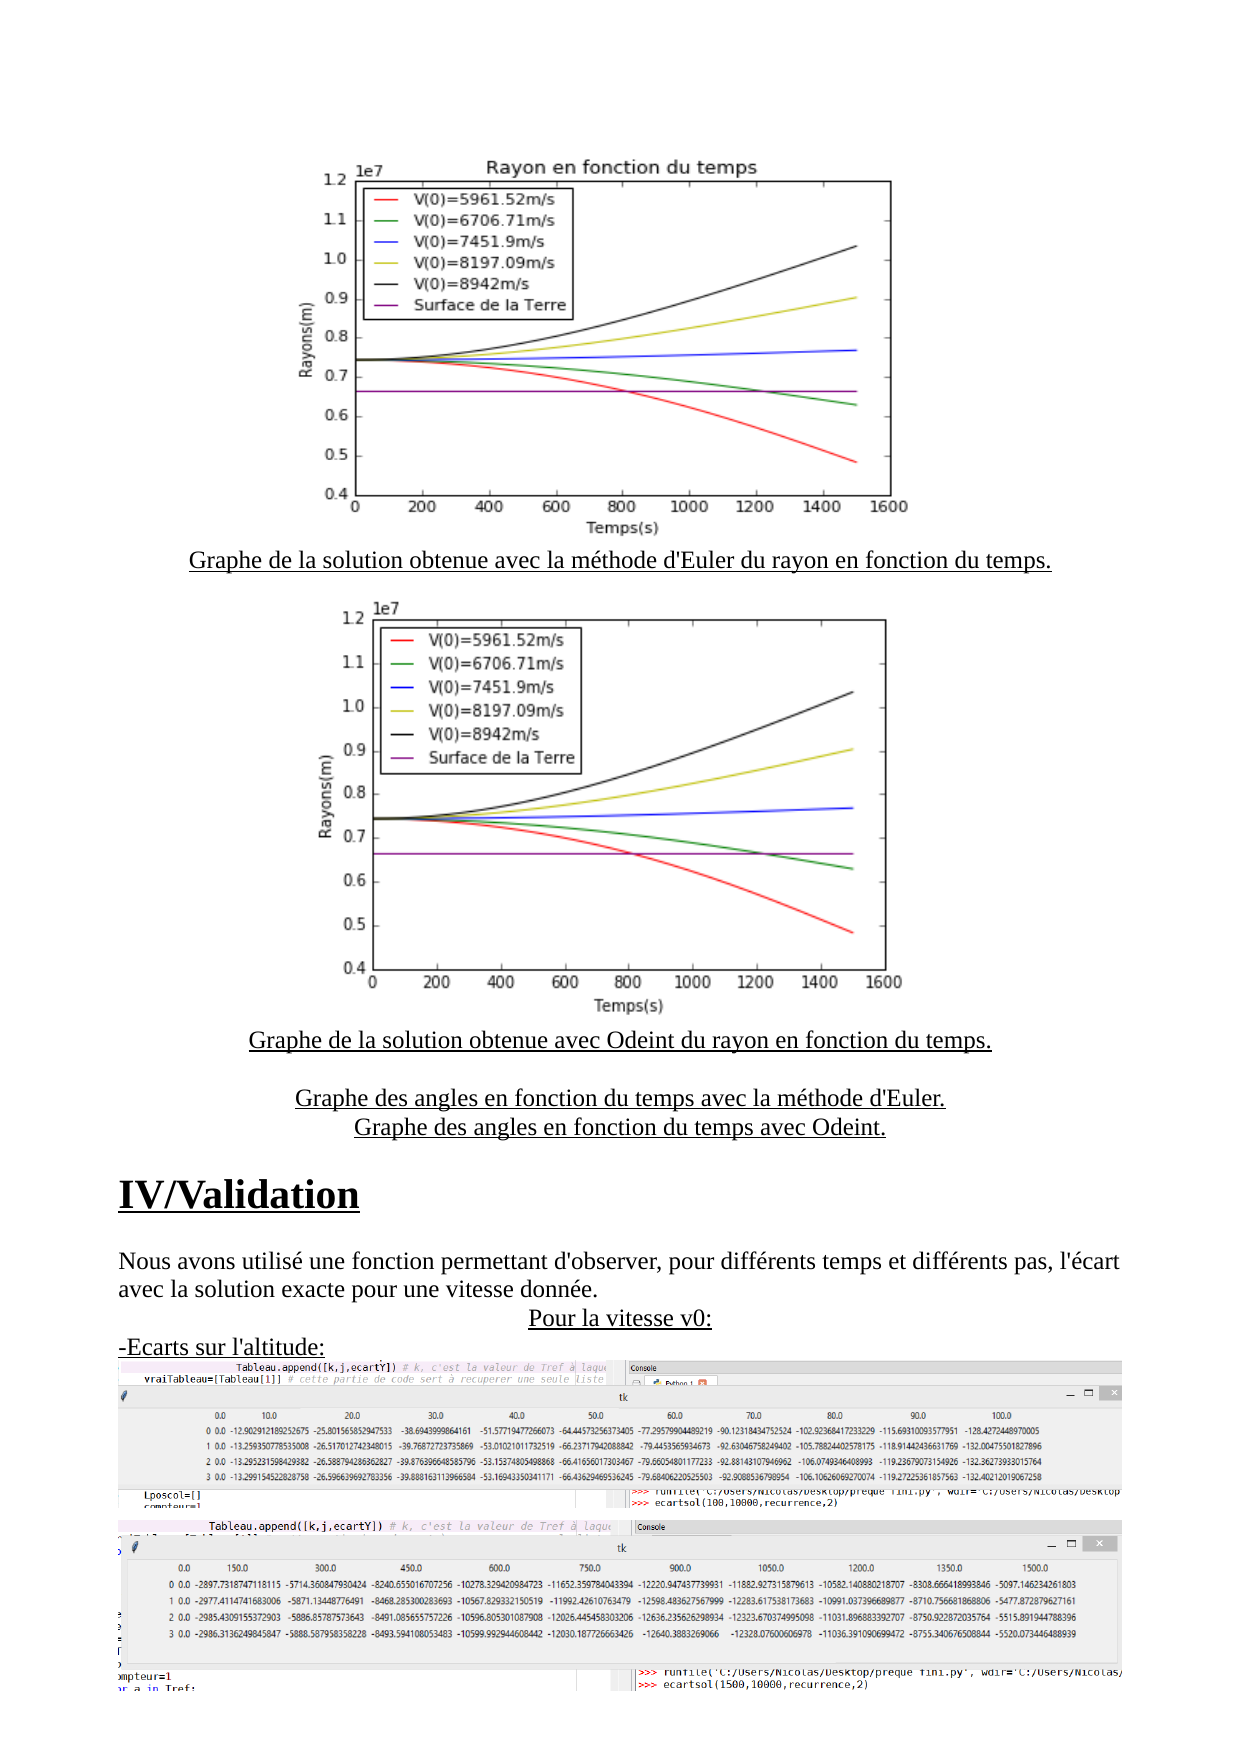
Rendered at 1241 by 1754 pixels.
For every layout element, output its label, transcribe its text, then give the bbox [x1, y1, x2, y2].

picture [118, 1520, 1122, 1691]
text Graphe des angles en fonction du temps avec la méthode d'Euler. [118, 1083, 1122, 1112]
text -Ecarts sur l'altitude: [118, 1332, 1122, 1360]
text Nous avons utilisé une fonction permettant d'observer, pour différents temps et différents pas, l'écart avec la solution exacte pour une vitesse donnée. [118, 1246, 1122, 1303]
text Graphe des angles en fonction du temps avec Odeint. [118, 1112, 1122, 1140]
picture [269, 140, 959, 546]
picture [118, 1360, 1122, 1508]
text Pour la vitesse v0: [118, 1303, 1122, 1332]
picture [290, 574, 950, 1026]
text Graphe de la solution obtenue avec la méthode d'Euler du rayon en fonction du temps. [118, 118, 1122, 574]
text Graphe de la solution obtenue avec Odeint du rayon en fonction du temps. [118, 1026, 1122, 1054]
text IV/Validation [118, 1169, 1122, 1217]
